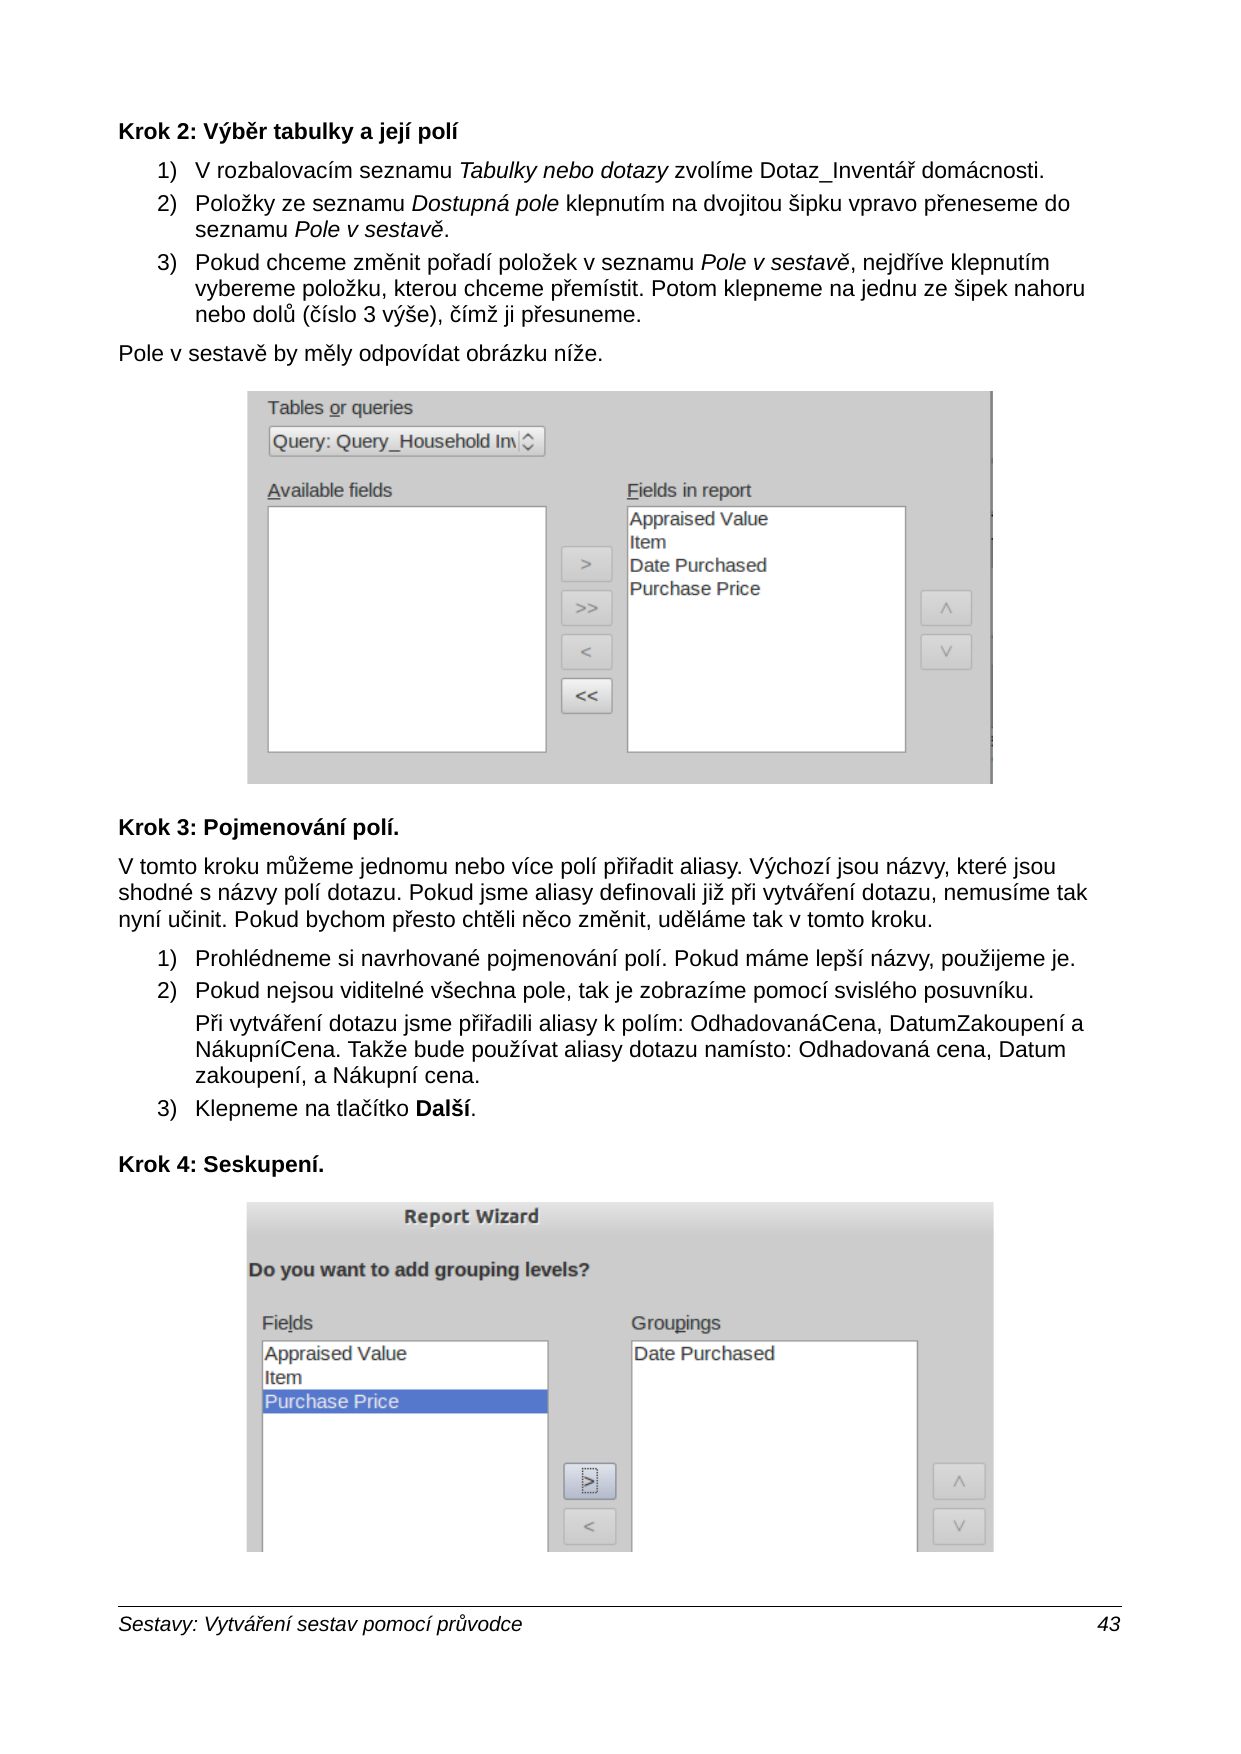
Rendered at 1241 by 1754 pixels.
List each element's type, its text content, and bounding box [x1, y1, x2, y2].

text Pole v sestavě by měly odpovídat obrázku níže. [118, 340, 1122, 366]
list Prohlédneme si navrhované pojmenování polí. Pokud máme lepší názvy, použijeme je. [177, 944, 1122, 971]
picture [247, 391, 993, 784]
text Krok 2: Výběr tabulky a její polí [118, 118, 1122, 144]
picture [246, 1202, 994, 1552]
list Pokud nejsou viditelné všechna pole, tak je zobrazíme pomocí svislého posuvníku. [177, 977, 1122, 1003]
list Položky ze seznamu Dostupná pole klepnutím na dvojitou šipku vpravo přeneseme do seznamu Pole v sestavě. [177, 189, 1122, 242]
list Při vytváření dotazu jsme přiřadili aliasy k polím: OdhadovanáCena, DatumZakoupení a NákupníCena. Takže bude používat aliasy dotazu namísto: Odhadovaná cena, Datum zakoupení, a Nákupní cena. [195, 1010, 1122, 1089]
text V tomto kroku můžeme jednomu nebo více polí přiřadit aliasy. Výchozí jsou názvy, které jsou shodné s názvy polí dotazu. Pokud jsme aliasy definovali již při vytváření dotazu, nemusíme tak nyní učinit. Pokud bychom přesto chtěli něco změnit, uděláme tak v tomto kroku. [118, 853, 1122, 932]
list Klepneme na tlačítko Další. [177, 1095, 1122, 1121]
text Krok 3: Pojmenování polí. [118, 814, 1122, 841]
text Krok 4: Seskupení. [118, 1151, 1122, 1178]
list V rozbalovacím seznamu Tabulky nebo dotazy zvolíme Dotaz_Inventář domácnosti. [177, 157, 1122, 183]
list Pokud chceme změnit pořadí položek v seznamu Pole v sestavě, nejdříve klepnutím vybereme položku, kterou chceme přemístit. Potom klepneme na jednu ze šipek nahoru nebo dolů (číslo 3 výše), čímž ji přesuneme. [177, 248, 1122, 327]
